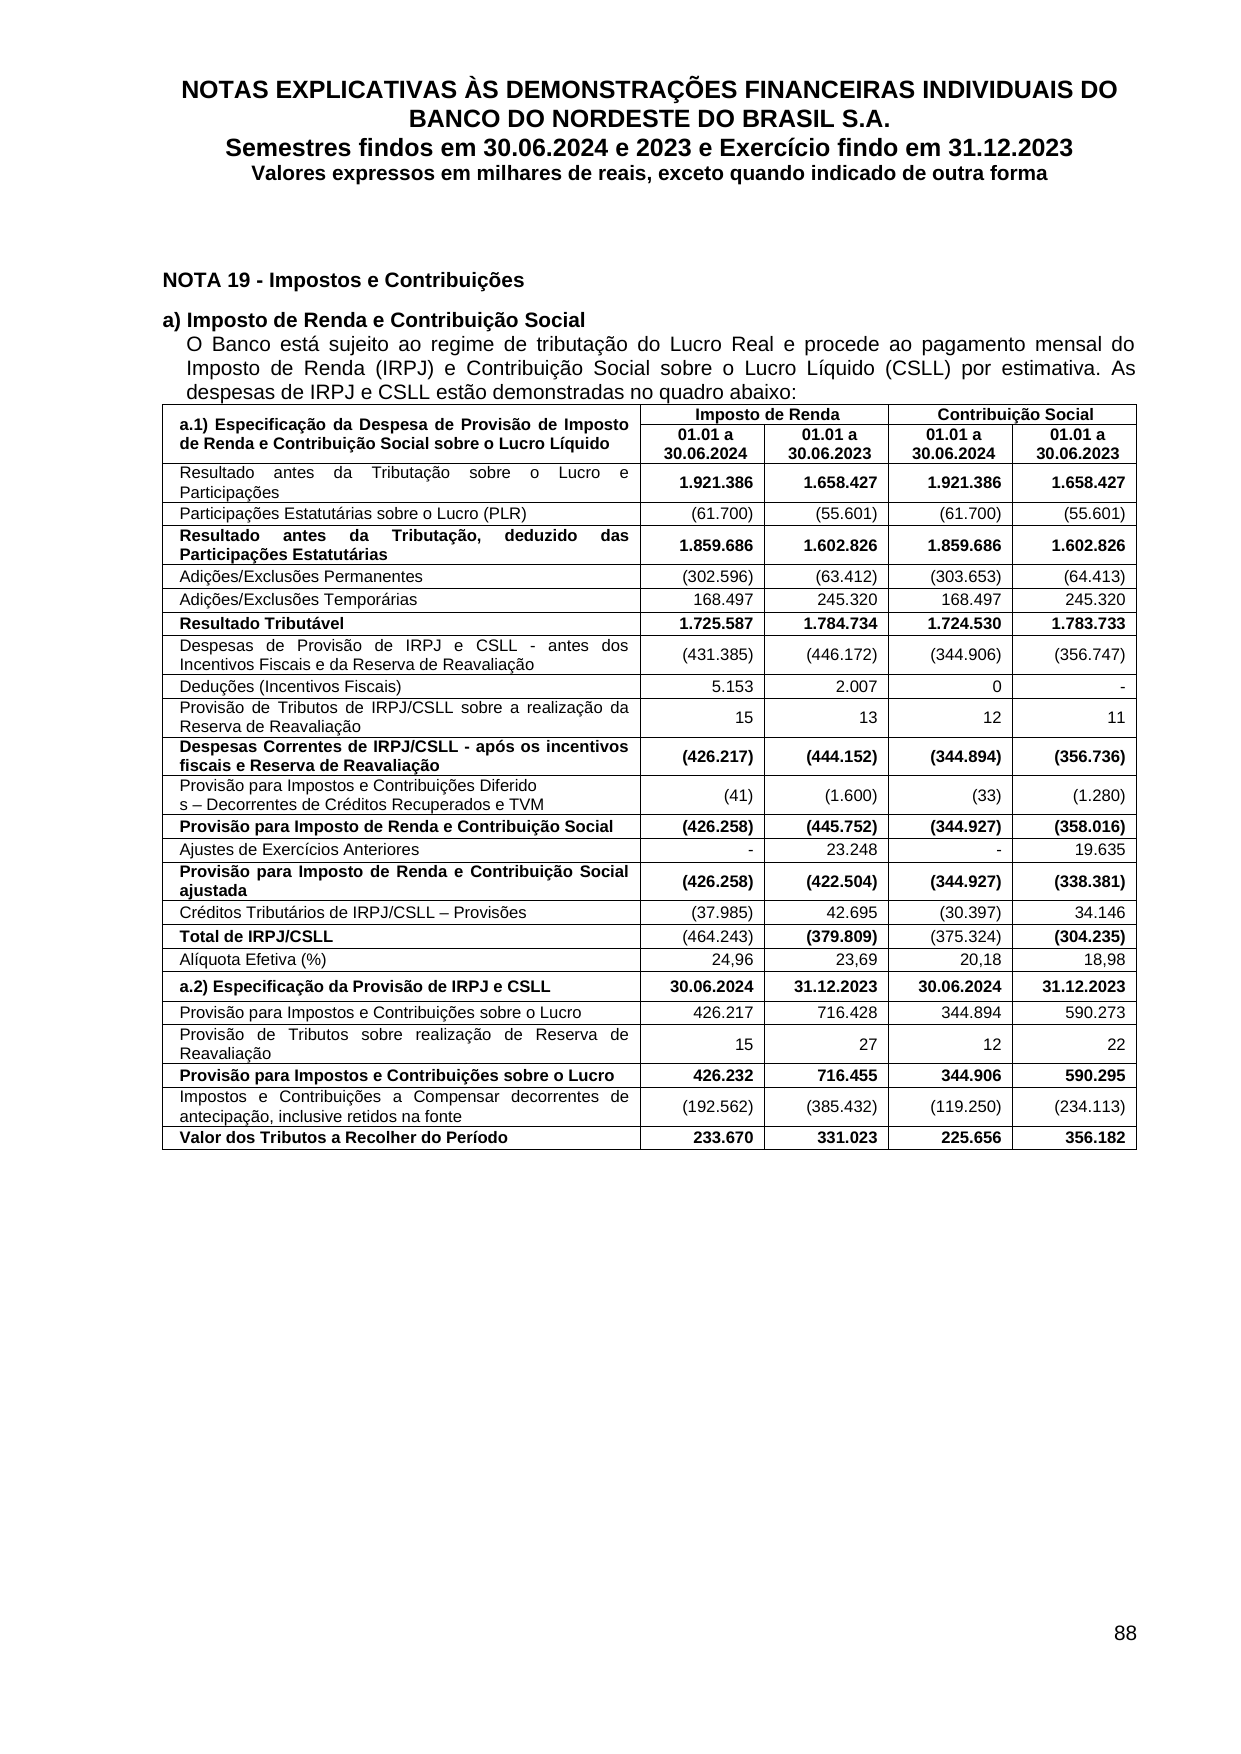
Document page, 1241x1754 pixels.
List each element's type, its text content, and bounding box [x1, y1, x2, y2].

table_cell Provisão para Impostos e Contribuições sobre o Lucro [163, 1002, 640, 1024]
table_cell 5.153 [641, 675, 764, 697]
table_cell 426.217 [641, 1002, 764, 1024]
table_cell 426.232 [641, 1064, 764, 1087]
table_cell (55.601) [765, 503, 888, 525]
table_header Contribuição Social [889, 405, 1136, 424]
table_cell 245.320 [765, 589, 888, 611]
table_cell Créditos Tributários de IRPJ/CSLL – Provisões [163, 901, 640, 924]
table_cell (426.258) [641, 815, 764, 838]
table_cell 12 [889, 699, 1012, 736]
table_cell 15 [641, 699, 764, 736]
table_cell 15 [641, 1025, 764, 1063]
table_cell (33) [889, 776, 1012, 814]
table_cell 356.182 [1013, 1127, 1136, 1149]
table_cell Provisão para Imposto de Renda e Contribuição Social [163, 815, 640, 838]
table_cell 716.428 [765, 1002, 888, 1024]
table_header a.1) Especificação da Despesa de Provisão de Imposto de Renda e Contribuição Social sobre o Lucro Líquido [163, 405, 640, 463]
table_cell 34.146 [1013, 901, 1136, 924]
table_cell Provisão de Tributos sobre realização de Reserva de Reavaliação [163, 1025, 640, 1063]
table_cell 22 [1013, 1025, 1136, 1063]
table_cell 1.859.686 [889, 526, 1012, 564]
table_cell (1.600) [765, 776, 888, 814]
table_cell Deduções (Incentivos Fiscais) [163, 675, 640, 697]
table_cell 01.01 a 30.06.2024 [641, 425, 764, 463]
table_cell 225.656 [889, 1127, 1012, 1149]
table_cell Provisão para Impostos e Contribuições sobre o Lucro [163, 1064, 640, 1087]
table_cell 23.248 [765, 839, 888, 861]
table_cell 19.635 [1013, 839, 1136, 861]
table_cell (119.250) [889, 1088, 1012, 1126]
table_cell 1.784.734 [765, 613, 888, 635]
table_cell 331.023 [765, 1127, 888, 1149]
table_cell 12 [889, 1025, 1012, 1063]
table_cell Resultado antes da Tributação sobre o Lucro e Participações [163, 464, 640, 502]
table_cell 0 [889, 675, 1012, 697]
table_cell 31.12.2023 [765, 972, 888, 1001]
table_cell (41) [641, 776, 764, 814]
table_cell Despesas de Provisão de IRPJ e CSLL - antes dos Incentivos Fiscais e da Reserva de Reavaliação [163, 636, 640, 674]
list Imposto de Renda e Contribuição Social [162, 308, 1137, 332]
table_cell 590.273 [1013, 1002, 1136, 1024]
table_cell Resultado antes da Tributação, deduzido das Participações Estatutárias [163, 526, 640, 564]
table_cell 01.01 a 30.06.2023 [1013, 425, 1136, 463]
table_cell 1.921.386 [641, 464, 764, 502]
table_cell Provisão para Imposto de Renda e Contribuição Social ajustada [163, 863, 640, 900]
table_cell (1.280) [1013, 776, 1136, 814]
table_cell Adições/Exclusões Permanentes [163, 565, 640, 588]
table_cell Despesas Correntes de IRPJ/CSLL - após os incentivos fiscais e Reserva de Reavaliação [163, 738, 640, 775]
table_cell (303.653) [889, 565, 1012, 588]
table_cell Participações Estatutárias sobre o Lucro (PLR) [163, 503, 640, 525]
table_cell 23,69 [765, 949, 888, 971]
table_cell 1.921.386 [889, 464, 1012, 502]
table_cell 42.695 [765, 901, 888, 924]
table_cell (344.927) [889, 863, 1012, 900]
table_cell 1.724.530 [889, 613, 1012, 635]
table_cell (304.235) [1013, 925, 1136, 947]
table_cell 168.497 [641, 589, 764, 611]
table_cell (192.562) [641, 1088, 764, 1126]
table_cell (302.596) [641, 565, 764, 588]
table_cell 1.602.826 [765, 526, 888, 564]
table_header Imposto de Renda [641, 405, 888, 424]
table_cell Alíquota Efetiva (%) [163, 949, 640, 971]
table_cell Ajustes de Exercícios Anteriores [163, 839, 640, 861]
table_cell (358.016) [1013, 815, 1136, 838]
table_cell 344.906 [889, 1064, 1012, 1087]
table_cell 1.658.427 [765, 464, 888, 502]
table_cell 31.12.2023 [1013, 972, 1136, 1001]
table_cell 233.670 [641, 1127, 764, 1149]
table_cell 01.01 a 30.06.2023 [765, 425, 888, 463]
table_cell (61.700) [641, 503, 764, 525]
table_cell (464.243) [641, 925, 764, 947]
table_cell (55.601) [1013, 503, 1136, 525]
table_cell a.2) Especificação da Provisão de IRPJ e CSLL [163, 972, 640, 1001]
table_cell - [1013, 675, 1136, 697]
table_cell (338.381) [1013, 863, 1136, 900]
table_cell 1.658.427 [1013, 464, 1136, 502]
table_cell 716.455 [765, 1064, 888, 1087]
table_cell (444.152) [765, 738, 888, 775]
table_cell (385.432) [765, 1088, 888, 1126]
table_cell 13 [765, 699, 888, 736]
table_cell (445.752) [765, 815, 888, 838]
table_cell (356.747) [1013, 636, 1136, 674]
table_cell Resultado Tributável [163, 613, 640, 635]
table_cell 27 [765, 1025, 888, 1063]
table_cell 1.783.733 [1013, 613, 1136, 635]
table_cell Valor dos Tributos a Recolher do Período [163, 1127, 640, 1149]
table_cell (64.413) [1013, 565, 1136, 588]
table_cell (426.258) [641, 863, 764, 900]
table_cell 11 [1013, 699, 1136, 736]
table_cell Impostos e Contribuições a Compensar decorrentes de antecipação, inclusive retidos na fonte [163, 1088, 640, 1126]
table_cell (344.906) [889, 636, 1012, 674]
table_cell 1.725.587 [641, 613, 764, 635]
table_cell (37.985) [641, 901, 764, 924]
table_cell (356.736) [1013, 738, 1136, 775]
table_cell Total de IRPJ/CSLL [163, 925, 640, 947]
table_cell 30.06.2024 [641, 972, 764, 1001]
table_cell (61.700) [889, 503, 1012, 525]
table_cell 01.01 a 30.06.2024 [889, 425, 1012, 463]
table_cell 30.06.2024 [889, 972, 1012, 1001]
table_cell 2.007 [765, 675, 888, 697]
table_cell 590.295 [1013, 1064, 1136, 1087]
table_cell (446.172) [765, 636, 888, 674]
table_cell (431.385) [641, 636, 764, 674]
table_cell 18,98 [1013, 949, 1136, 971]
table_cell (344.894) [889, 738, 1012, 775]
table_cell (234.113) [1013, 1088, 1136, 1126]
table_cell (30.397) [889, 901, 1012, 924]
table_cell Adições/Exclusões Temporárias [163, 589, 640, 611]
text O Banco está sujeito ao regime de tributação do Lucro Real e procede ao pagamento mensal do Imposto de Renda (IRPJ) e Contribuição Social sobre o Lucro Líquido (CSLL) por estimativa. As despesas de IRPJ e CSLL estão demonstradas no quadro abaixo: [186, 332, 1137, 404]
table_cell (426.217) [641, 738, 764, 775]
table_cell (379.809) [765, 925, 888, 947]
table_cell (63.412) [765, 565, 888, 588]
table_cell Provisão de Tributos de IRPJ/CSLL sobre a realização da Reserva de Reavaliação [163, 699, 640, 736]
subtitle NOTA 19 - Impostos e Contribuições [162, 268, 1137, 292]
table_cell Provisão para Impostos e Contribuições Diferido s – Decorrentes de Créditos Recuperados e TVM [163, 776, 640, 814]
table_cell 20,18 [889, 949, 1012, 971]
table_cell 344.894 [889, 1002, 1012, 1024]
table_cell 245.320 [1013, 589, 1136, 611]
table_cell - [889, 839, 1012, 861]
table_cell - [641, 839, 764, 861]
table_cell 24,96 [641, 949, 764, 971]
table_cell (422.504) [765, 863, 888, 900]
table_cell 168.497 [889, 589, 1012, 611]
table_cell 1.859.686 [641, 526, 764, 564]
table_cell (375.324) [889, 925, 1012, 947]
table_cell (344.927) [889, 815, 1012, 838]
table_cell 1.602.826 [1013, 526, 1136, 564]
